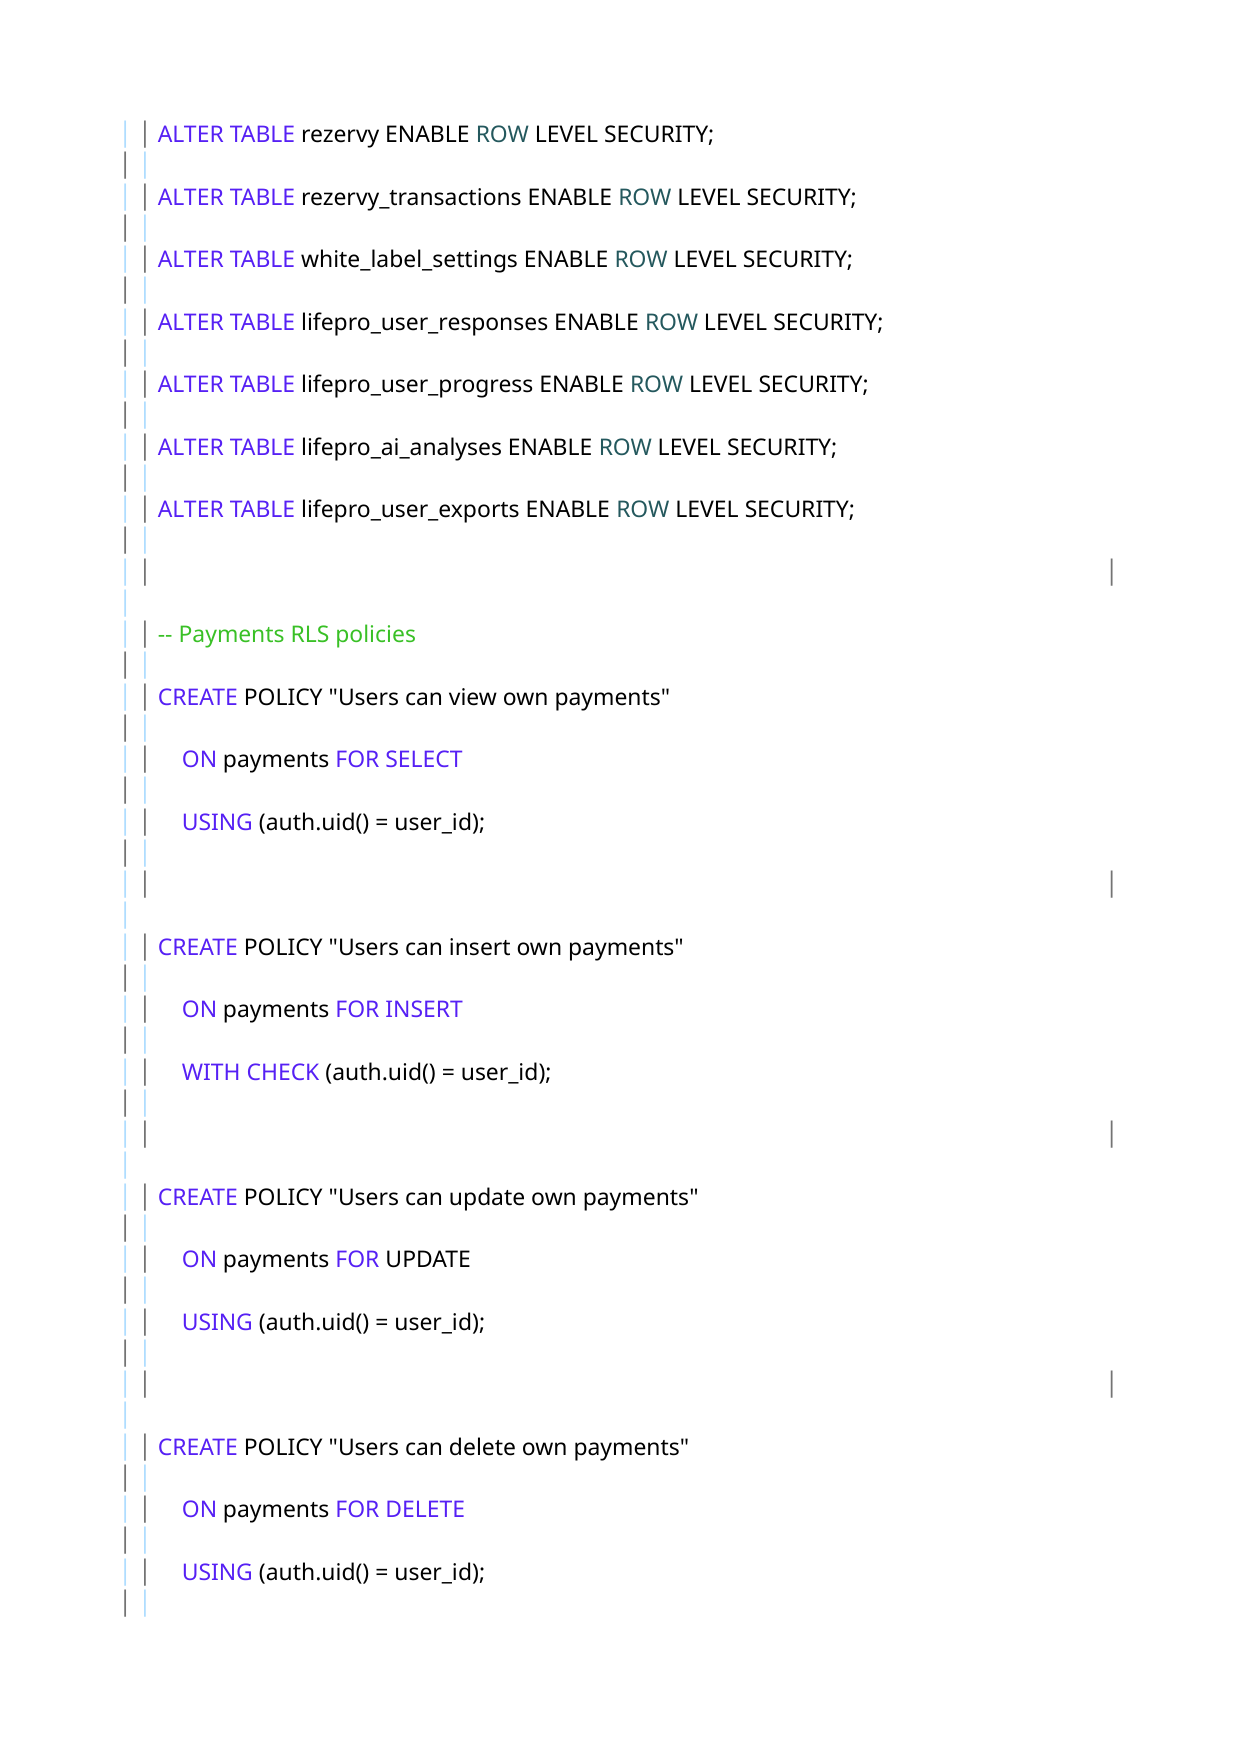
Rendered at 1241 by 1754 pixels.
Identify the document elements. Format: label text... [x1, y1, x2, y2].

text │ │ ALTER TABLE lifepro_user_exports ENABLE ROW LEVEL SECURITY; │ │ [118, 493, 1122, 556]
text │ │ ALTER TABLE rezervy_transactions ENABLE ROW LEVEL SECURITY; │ │ [118, 181, 1122, 243]
text │ │ │ │ [118, 1118, 1122, 1181]
text │ │ ON payments FOR DELETE │ │ [118, 1493, 1122, 1556]
text │ │ ON payments FOR SELECT │ │ [118, 743, 1122, 806]
text │ │ │ │ [118, 1368, 1122, 1431]
text │ │ -- Payments RLS policies │ │ [118, 618, 1122, 681]
text │ │ │ │ [118, 556, 1122, 618]
text │ │ ALTER TABLE white_label_settings ENABLE ROW LEVEL SECURITY; │ │ [118, 243, 1122, 306]
text │ │ CREATE POLICY "Users can delete own payments" │ │ [118, 1431, 1122, 1493]
text │ │ USING (auth.uid() = user_id); │ │ [118, 1556, 1122, 1618]
text │ │ CREATE POLICY "Users can insert own payments" │ │ [118, 931, 1122, 993]
text │ │ USING (auth.uid() = user_id); │ │ [118, 1306, 1122, 1368]
text │ │ CREATE POLICY "Users can view own payments" │ │ [118, 681, 1122, 743]
text │ │ ALTER TABLE lifepro_ai_analyses ENABLE ROW LEVEL SECURITY; │ │ [118, 431, 1122, 493]
text │ │ ON payments FOR UPDATE │ │ [118, 1243, 1122, 1306]
text │ │ WITH CHECK (auth.uid() = user_id); │ │ [118, 1056, 1122, 1118]
text │ │ CREATE POLICY "Users can update own payments" │ │ [118, 1181, 1122, 1243]
text │ │ ALTER TABLE lifepro_user_progress ENABLE ROW LEVEL SECURITY; │ │ [118, 368, 1122, 431]
text │ │ USING (auth.uid() = user_id); │ │ [118, 806, 1122, 868]
text │ │ ALTER TABLE rezervy ENABLE ROW LEVEL SECURITY; │ │ [118, 118, 1122, 181]
text │ │ │ │ [118, 868, 1122, 931]
text │ │ ON payments FOR INSERT │ │ [118, 993, 1122, 1056]
text │ │ ALTER TABLE lifepro_user_responses ENABLE ROW LEVEL SECURITY; │ │ [118, 306, 1122, 368]
